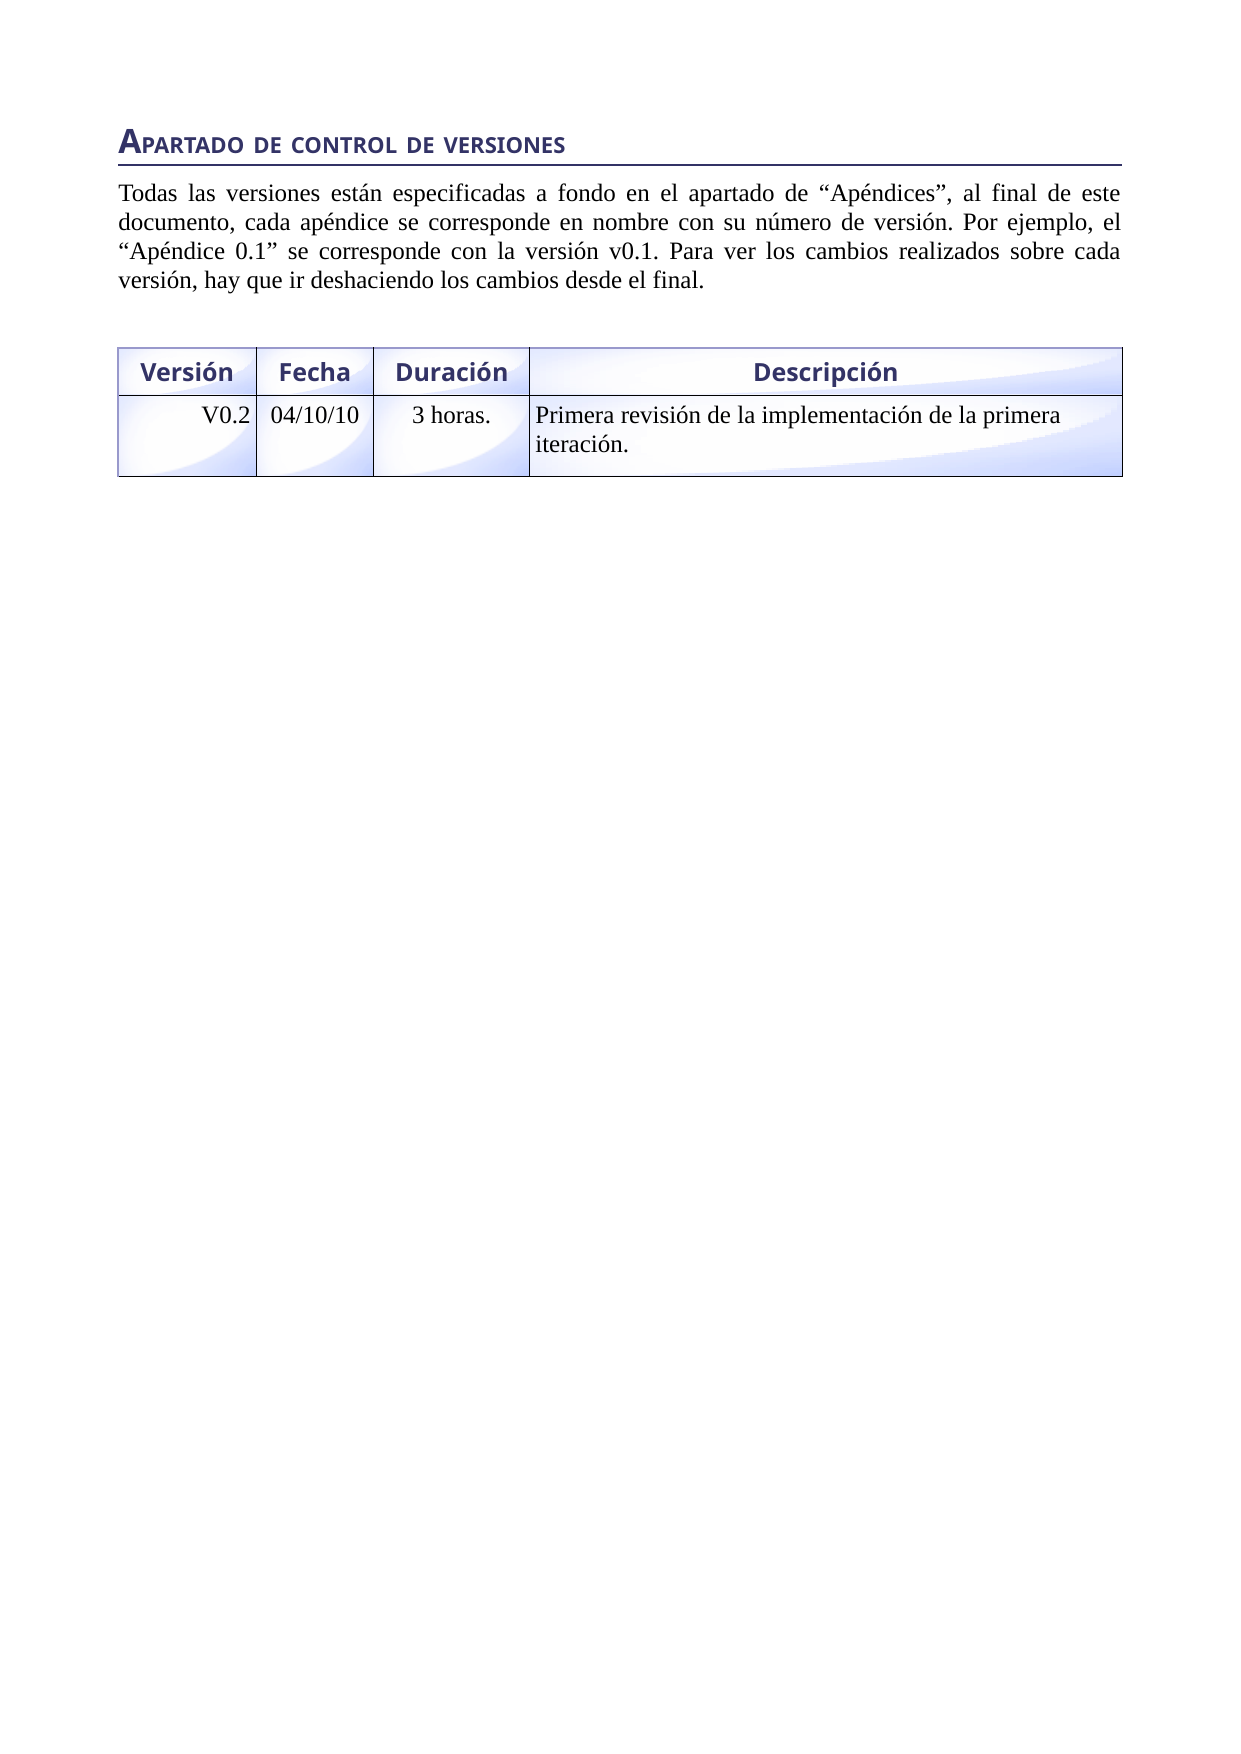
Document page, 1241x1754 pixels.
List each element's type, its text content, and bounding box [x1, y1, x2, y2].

text Todas las versiones están especificadas a fondo en el apartado de “Apéndices”, al final de este documento, cada apéndice se corresponde en nombre con su número de versión. Por ejemplo, el “Apéndice 0.1” se corresponde con la versión v0.1. Para ver los cambios realizados sobre cada versión, hay que ir deshaciendo los cambios desde el final. [118, 178, 1122, 293]
table_cell V0.2 [119, 396, 256, 476]
subtitle Apartado de control de versiones [118, 118, 1122, 164]
table_cell 10/04/10 [257, 396, 373, 476]
table_header Fecha [257, 349, 373, 395]
table_cell 3 horas. [374, 396, 529, 476]
table_header Duración [374, 349, 529, 395]
table_header Versión [119, 349, 256, 395]
table_header Descripción [530, 349, 1122, 395]
table_cell Primera revisión de la implementación de la primera iteración. [530, 396, 1122, 476]
